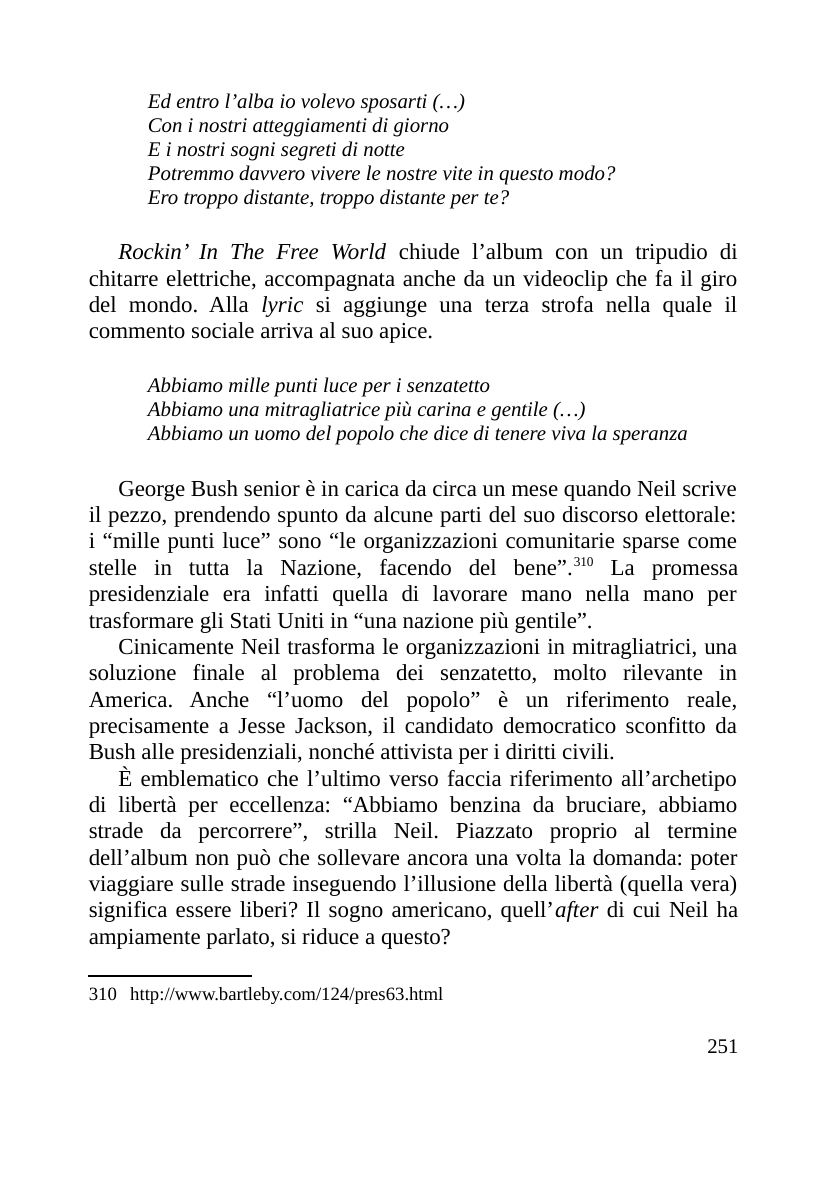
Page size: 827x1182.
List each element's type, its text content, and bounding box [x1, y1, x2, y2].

text Con i nostri atteggiamenti di giorno [88, 113, 738, 137]
text Ero troppo distante, troppo distante per te? [88, 185, 738, 209]
text George Bush senior è in carica da circa un mese quando Neil scrive il pezzo, prendendo spunto da alcune parti del suo discorso elettorale: i “mille punti luce” sono “le organizzazioni comunitarie sparse come stelle in tutta la Nazione, facendo del bene”. La promessa presidenziale era infatti quella di lavorare mano nella mano per trasformare gli Stati Uniti in “una nazione più gentile”. [88, 475, 738, 633]
text E i nostri sogni segreti di notte [88, 137, 738, 161]
text Abbiamo una mitragliatrice più carina e gentile (…) [88, 397, 738, 421]
text Abbiamo un uomo del popolo che dice di tenere viva la speranza [88, 421, 738, 445]
text È emblematico che l’ultimo verso faccia riferimento all’archetipo di libertà per eccellenza: “Abbiamo benzina da bruciare, abbiamo strade da percorrere”, strilla Neil. Piazzato proprio al termine dell’album non può che sollevare ancora una volta la domanda: poter viaggiare sulle strade inseguendo l’illusione della libertà (quella vera) significa essere liberi? Il sogno americano, quell’after di cui Neil ha ampiamente parlato, si riduce a questo? [88, 765, 738, 949]
text Potremmo davvero vivere le nostre vite in questo modo? [88, 161, 738, 185]
text Cinicamente Neil trasforma le organizzazioni in mitragliatrici, una soluzione finale al problema dei senzatetto, molto rilevante in America. Anche “l’uomo del popolo” è un riferimento reale, precisamente a Jesse Jackson, il candidato democratico sconfitto da Bush alle presidenziali, nonché attivista per i diritti civili. [88, 633, 738, 765]
text Rockin’ In The Free World chiude l’album con un tripudio di chitarre elettriche, accompagnata anche da un videoclip che fa il giro del mondo. Alla lyric si aggiunge una terza strofa nella quale il commento sociale arriva al suo apice. [88, 238, 738, 344]
text http://www.bartleby.com/124/pres63.html [88, 982, 738, 1004]
text Ed entro l’alba io volevo sposarti (…) [88, 88, 738, 113]
text Abbiamo mille punti luce per i senzatetto [88, 373, 738, 397]
